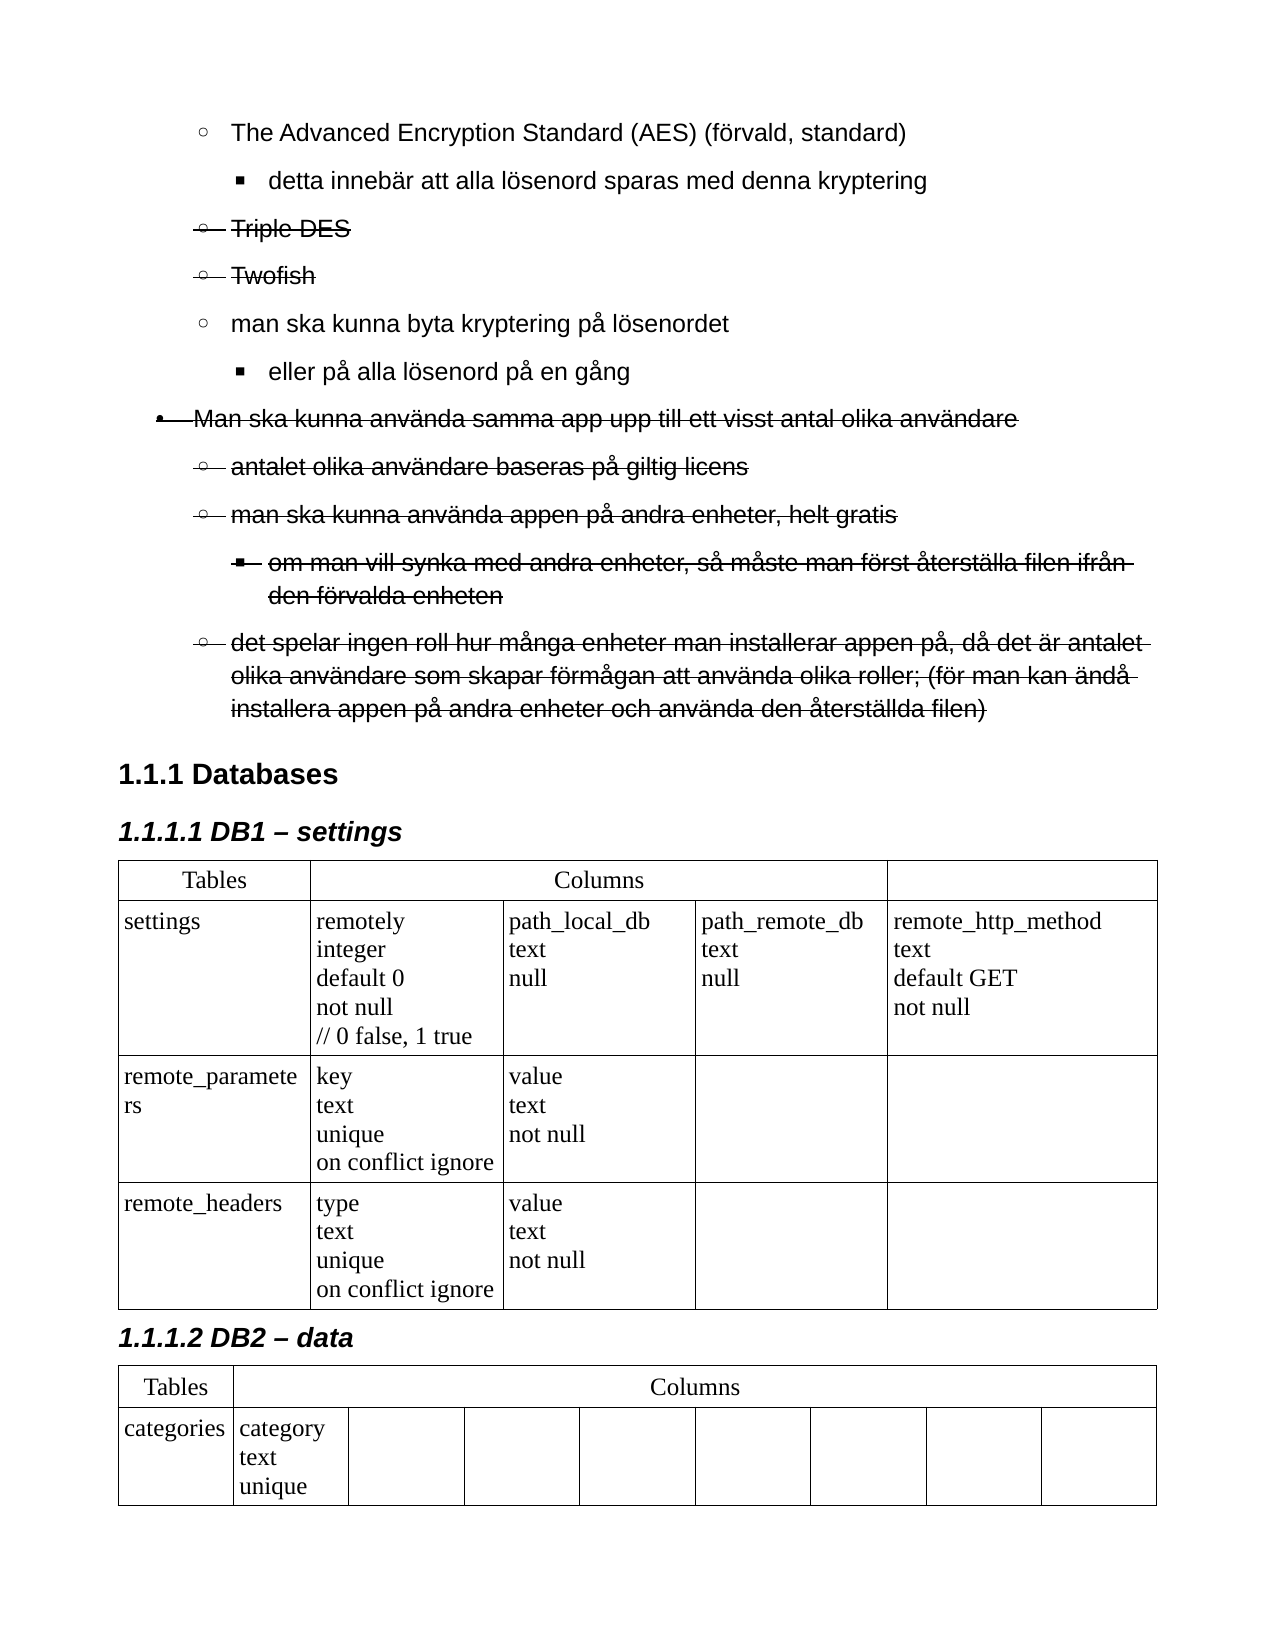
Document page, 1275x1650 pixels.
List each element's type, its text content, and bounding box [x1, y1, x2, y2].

table_cell category text unique [234, 1408, 348, 1505]
table_cell [580, 1408, 695, 1505]
list om man vill synka med andra enheter, så måste man först återställa filen ifrån den förvalda enheten [231, 547, 1157, 609]
table_cell remote_parameters [119, 1056, 310, 1182]
table_cell value text not null [504, 1056, 695, 1182]
list Twofish [193, 261, 1157, 290]
table_cell [696, 1056, 887, 1182]
table_cell value text not null [504, 1183, 695, 1308]
table_header Tables [119, 1366, 233, 1407]
list Triple DES [193, 213, 1157, 242]
table_cell categories [119, 1408, 233, 1505]
list Man ska kunna använda samma app upp till ett visst antal olika användare [156, 404, 1157, 433]
table_cell [465, 1408, 579, 1505]
list man ska kunna byta kryptering på lösenordet [193, 309, 1157, 338]
table_cell key text unique on conflict ignore [311, 1056, 503, 1182]
table_cell [888, 1183, 1157, 1308]
table_cell remote_http_method text default GET not null [888, 901, 1157, 1055]
table_cell [927, 1408, 1041, 1505]
subtitle 1.1.1 Databases [118, 757, 1157, 790]
table_header Columns [311, 861, 887, 900]
list man ska kunna använda appen på andra enheter, helt gratis [193, 500, 1157, 529]
list antalet olika användare baseras på giltig licens [193, 452, 1157, 481]
table_header Tables [119, 861, 310, 900]
table_cell [811, 1408, 926, 1505]
list eller på alla lösenord på en gång [231, 357, 1157, 386]
list detta innebär att alla lösenord sparas med denna kryptering [231, 166, 1157, 195]
table_cell settings [119, 901, 310, 1055]
subtitle 1.1.1.2 DB2 – data [118, 1321, 1157, 1353]
table_cell [888, 1056, 1157, 1182]
table_cell type text unique on conflict ignore [311, 1183, 503, 1308]
table_cell [349, 1408, 464, 1505]
list det spelar ingen roll hur många enheter man installerar appen på, då det är antalet olika användare som skapar förmågan att använda olika roller; (för man kan ändå installera appen på andra enheter och använda den återställda filen) [193, 628, 1157, 723]
table_cell [1042, 1408, 1156, 1505]
table_cell [696, 1183, 887, 1308]
list The Advanced Encryption Standard (AES) (förvald, standard) [193, 118, 1157, 147]
table_header [888, 861, 1157, 900]
table_cell remotely integer default 0 not null // 0 false, 1 true [311, 901, 503, 1055]
table_cell path_remote_db text null [696, 901, 887, 1055]
subtitle 1.1.1.1 DB1 – settings [118, 815, 1157, 847]
table_header Columns [234, 1366, 1156, 1407]
table_cell [696, 1408, 810, 1505]
table_cell path_local_db text null [504, 901, 695, 1055]
table_cell remote_headers [119, 1183, 310, 1308]
